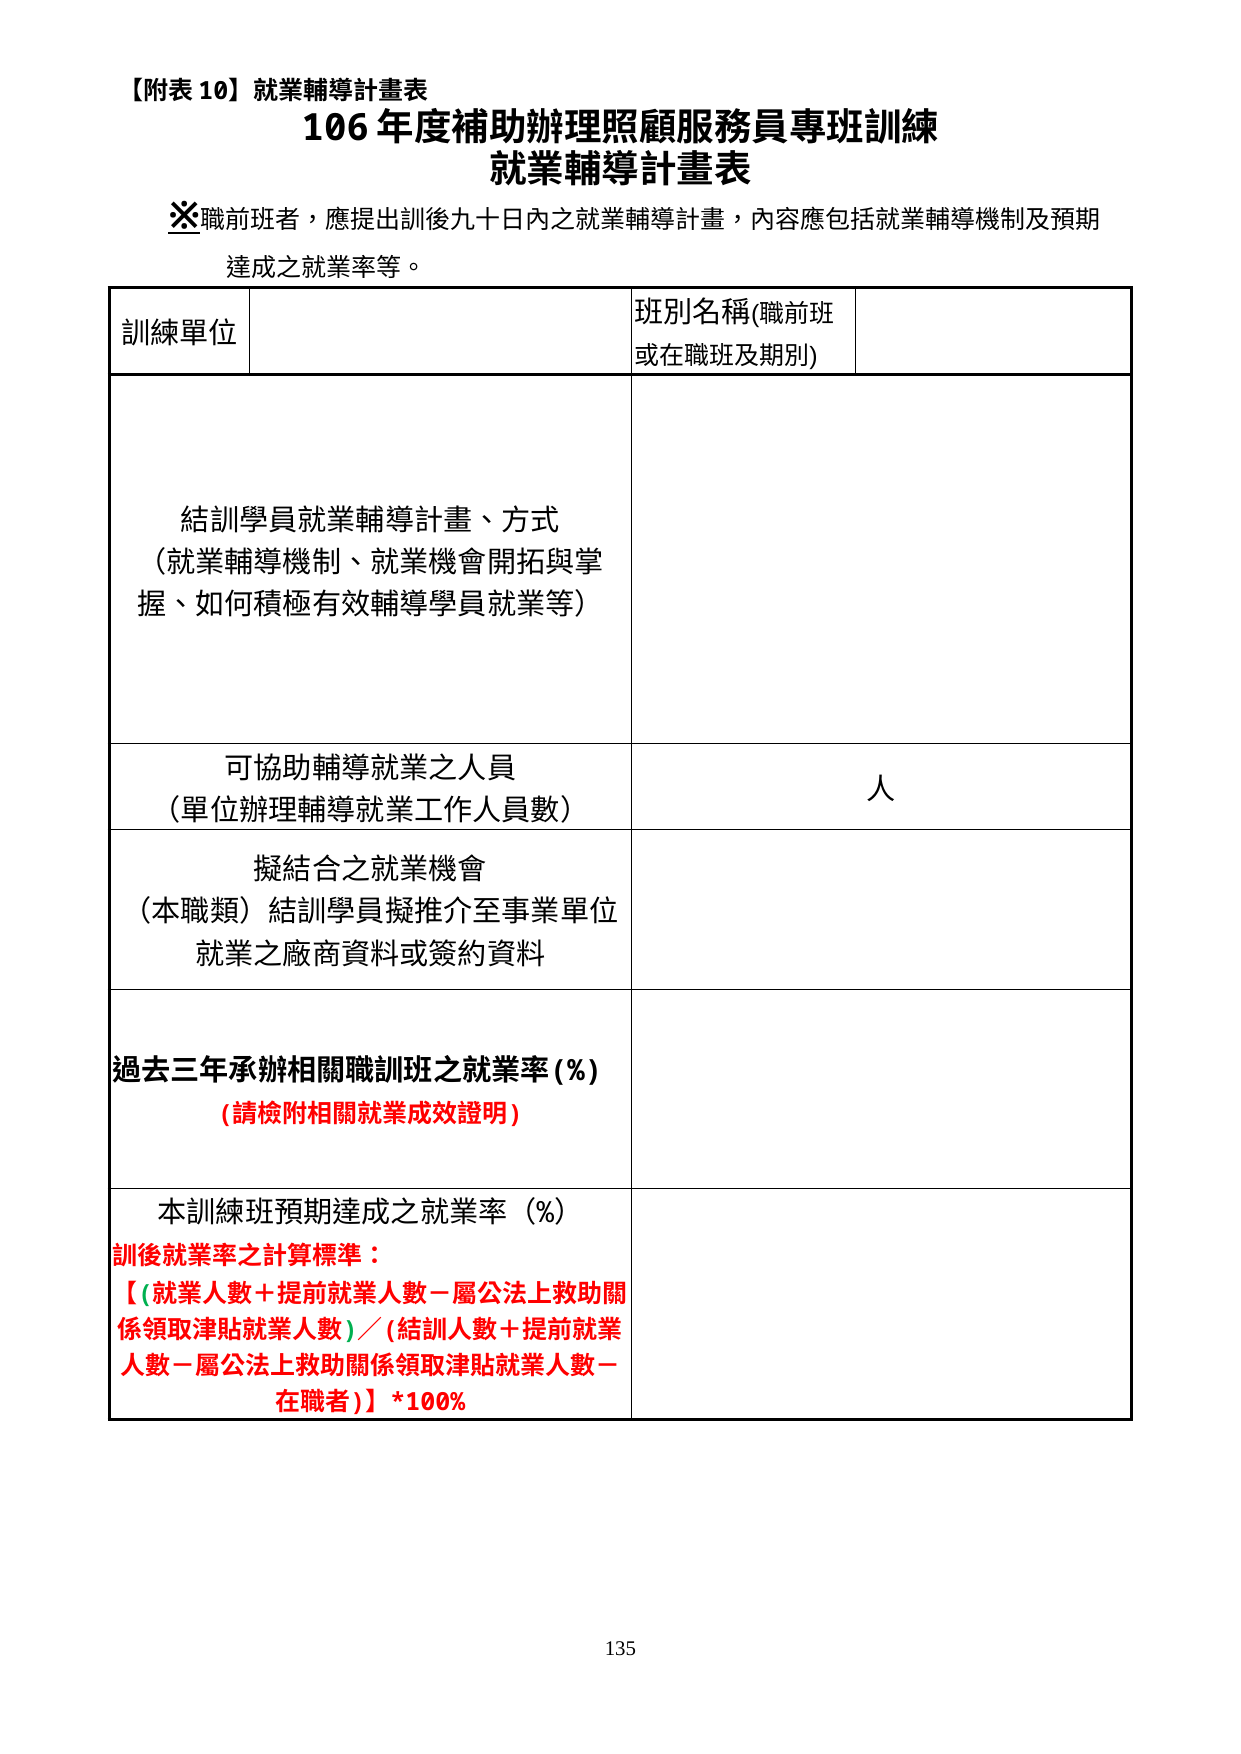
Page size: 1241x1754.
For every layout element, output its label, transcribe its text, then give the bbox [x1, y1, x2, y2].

table_cell [632, 990, 1130, 1188]
text 106年度補助辦理照顧服務員專班訓練 [118, 107, 1122, 149]
text ※職前班者，應提出訓後九十日內之就業輔導計畫，內容應包括就業輔導機制及預期達成之就業率等。 [168, 190, 1122, 286]
table_header 班別名稱(職前班或在職班及期別) [632, 289, 855, 373]
text 【附表10】就業輔導計畫表 [118, 71, 1122, 107]
table_cell 可協助輔導就業之人員 （單位辦理輔導就業工作人員數） [111, 744, 631, 829]
table_header [250, 289, 631, 373]
table_cell 擬結合之就業機會 （本職類）結訓學員擬推介至事業單位就業之廠商資料或簽約資料 [111, 830, 631, 988]
table_cell 過去三年承辦相關職訓班之就業率(%) (請檢附相關就業成效證明) [111, 990, 631, 1188]
text 就業輔導計畫表 [118, 149, 1122, 190]
table_header 訓練單位 [111, 289, 249, 373]
table_cell 本訓練班預期達成之就業率（%） 訓後就業率之計算標準： 【(就業人數＋提前就業人數－屬公法上救助關係領取津貼就業人數)／(結訓人數＋提前就業人數－屬公法上救助關係領取津貼就業人數－在職者)】*100% [111, 1189, 631, 1418]
table_cell 結訓學員就業輔導計畫、方式 （就業輔導機制、就業機會開拓與掌握、如何積極有效輔導學員就業等） [111, 376, 631, 743]
table_header [856, 289, 1130, 373]
table_cell [632, 376, 1130, 743]
table_cell [632, 1189, 1130, 1418]
table_cell 人 [632, 744, 1130, 829]
table_cell [632, 830, 1130, 988]
